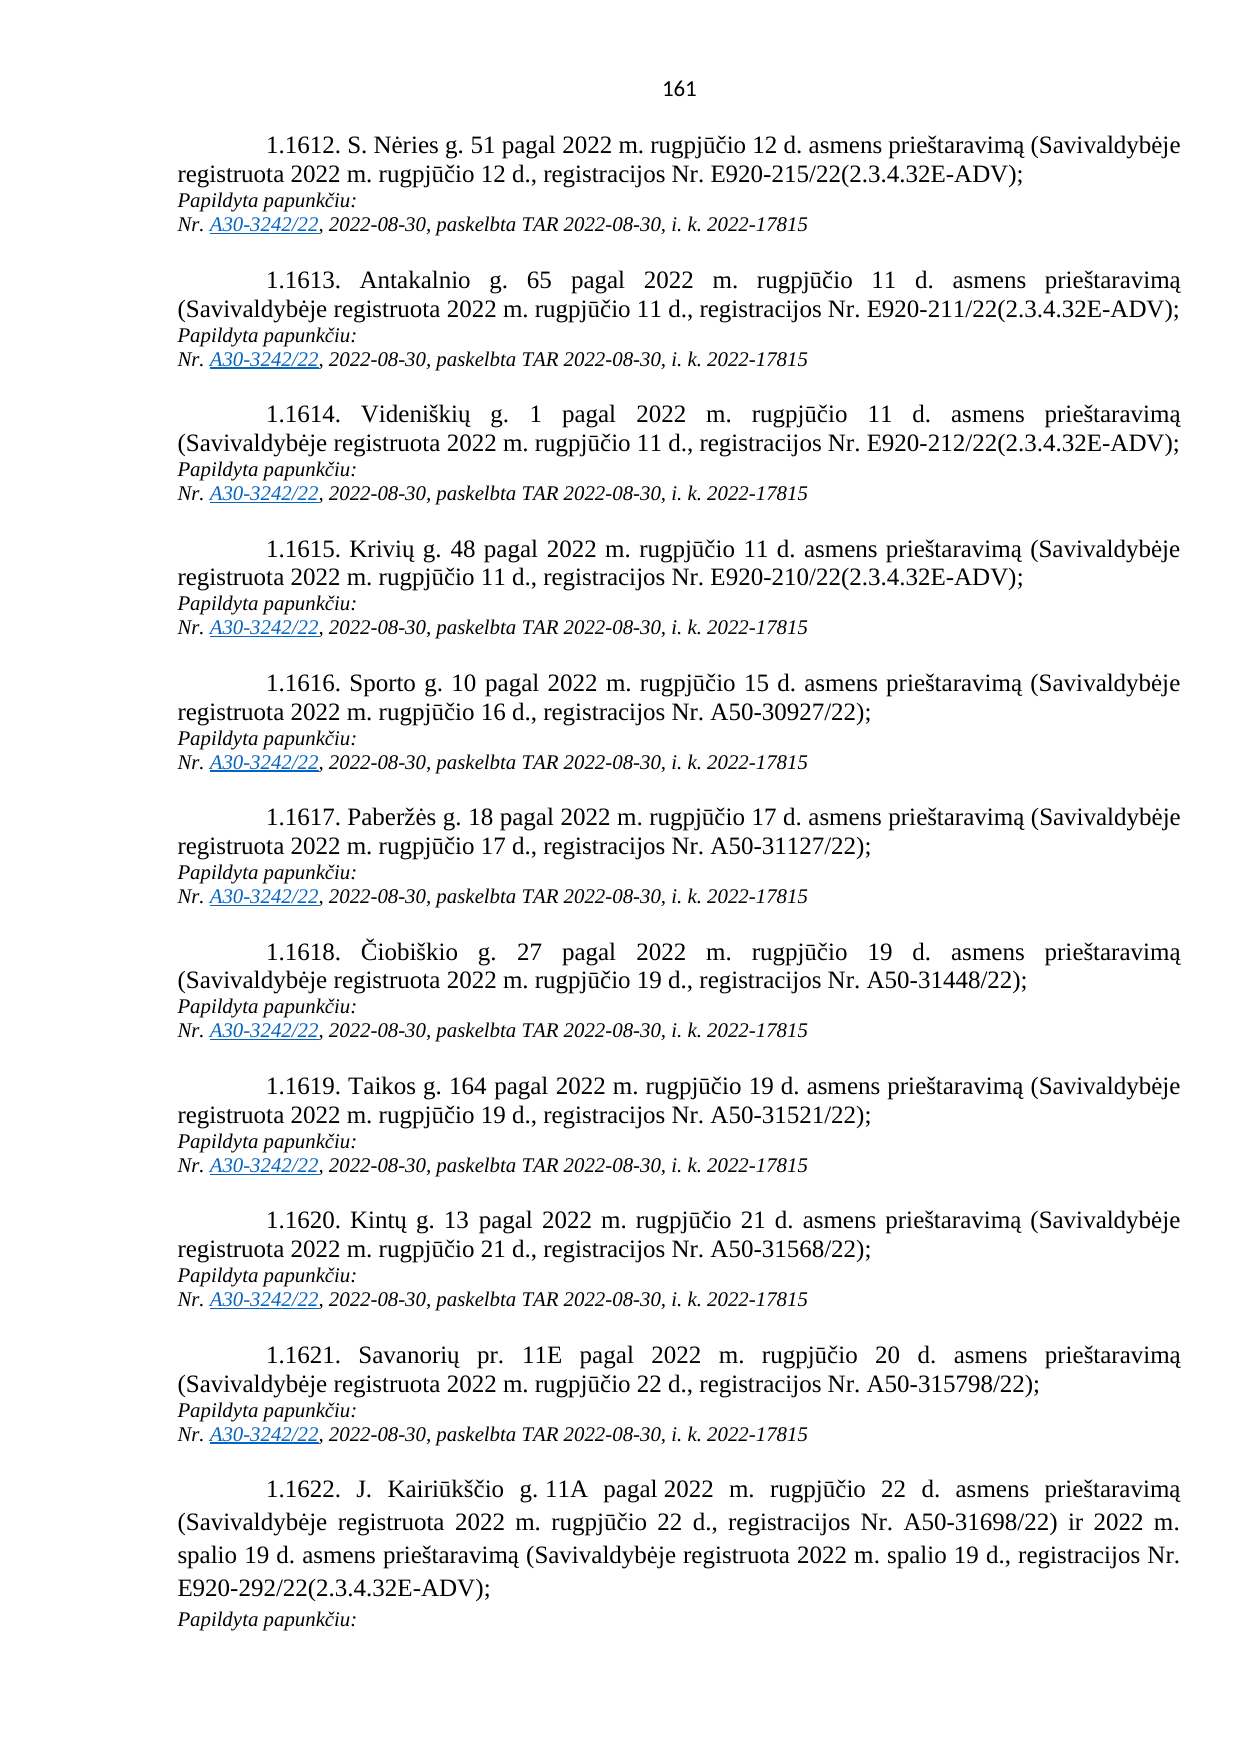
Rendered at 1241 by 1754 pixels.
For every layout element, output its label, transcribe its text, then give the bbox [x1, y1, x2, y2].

text Nr. A30-3242/22, 2022-08-30, paskelbta TAR 2022-08-30, i. k. 2022-17815 [177, 1153, 1181, 1177]
text 1.1612. S. Nėries g. 51 pagal 2022 m. rugpjūčio 12 d. asmens prieštaravimą (Savivaldybėje registruota 2022 m. rugpjūčio 12 d., registracijos Nr. E920-215/22(2.3.4.32E-ADV); [177, 131, 1181, 188]
text Nr. A30-3242/22, 2022-08-30, paskelbta TAR 2022-08-30, i. k. 2022-17815 [177, 1422, 1181, 1446]
text Nr. A30-3242/22, 2022-08-30, paskelbta TAR 2022-08-30, i. k. 2022-17815 [177, 884, 1181, 908]
text 1.1620. Kintų g. 13 pagal 2022 m. rugpjūčio 21 d. asmens prieštaravimą (Savivaldybėje registruota 2022 m. rugpjūčio 21 d., registracijos Nr. A50-31568/22); [177, 1206, 1181, 1263]
text 1.1621. Savanorių pr. 11E pagal 2022 m. rugpjūčio 20 d. asmens prieštaravimą (Savivaldybėje registruota 2022 m. rugpjūčio 22 d., registracijos Nr. A50-315798/22); [177, 1340, 1181, 1397]
text Nr. A30-3242/22, 2022-08-30, paskelbta TAR 2022-08-30, i. k. 2022-17815 [177, 750, 1181, 774]
text Nr. A30-3242/22, 2022-08-30, paskelbta TAR 2022-08-30, i. k. 2022-17815 [177, 1287, 1181, 1311]
text Papildyta papunkčiu: [177, 1606, 1181, 1631]
text Papildyta papunkčiu: [177, 1397, 1181, 1422]
text Nr. A30-3242/22, 2022-08-30, paskelbta TAR 2022-08-30, i. k. 2022-17815 [177, 347, 1181, 371]
text 1.1618. Čiobiškio g. 27 pagal 2022 m. rugpjūčio 19 d. asmens prieštaravimą (Savivaldybėje registruota 2022 m. rugpjūčio 19 d., registracijos Nr. A50-31448/22); [177, 937, 1181, 994]
text 1.1617. Paberžės g. 18 pagal 2022 m. rugpjūčio 17 d. asmens prieštaravimą (Savivaldybėje registruota 2022 m. rugpjūčio 17 d., registracijos Nr. A50-31127/22); [177, 802, 1181, 860]
text 1.1613. Antakalnio g. 65 pagal 2022 m. rugpjūčio 11 d. asmens prieštaravimą (Savivaldybėje registruota 2022 m. rugpjūčio 11 d., registracijos Nr. E920-211/22(2.3.4.32E-ADV); [177, 265, 1181, 322]
text 1.1614. Videniškių g. 1 pagal 2022 m. rugpjūčio 11 d. asmens prieštaravimą (Savivaldybėje registruota 2022 m. rugpjūčio 11 d., registracijos Nr. E920-212/22(2.3.4.32E-ADV); [177, 399, 1181, 457]
text Papildyta papunkčiu: [177, 1263, 1181, 1287]
text Papildyta papunkčiu: [177, 591, 1181, 615]
text 1.1616. Sporto g. 10 pagal 2022 m. rugpjūčio 15 d. asmens prieštaravimą (Savivaldybėje registruota 2022 m. rugpjūčio 16 d., registracijos Nr. A50-30927/22); [177, 668, 1181, 726]
text Nr. A30-3242/22, 2022-08-30, paskelbta TAR 2022-08-30, i. k. 2022-17815 [177, 212, 1181, 236]
text 1.1619. Taikos g. 164 pagal 2022 m. rugpjūčio 19 d. asmens prieštaravimą (Savivaldybėje registruota 2022 m. rugpjūčio 19 d., registracijos Nr. A50-31521/22); [177, 1071, 1181, 1129]
text Nr. A30-3242/22, 2022-08-30, paskelbta TAR 2022-08-30, i. k. 2022-17815 [177, 615, 1181, 639]
text Nr. A30-3242/22, 2022-08-30, paskelbta TAR 2022-08-30, i. k. 2022-17815 [177, 481, 1181, 505]
text Papildyta papunkčiu: [177, 322, 1181, 347]
text Nr. A30-3242/22, 2022-08-30, paskelbta TAR 2022-08-30, i. k. 2022-17815 [177, 1018, 1181, 1042]
text 1.1622. J. Kairiūkščio g. 11A pagal 2022 m. rugpjūčio 22 d. asmens prieštaravimą (Savivaldybėje registruota 2022 m. rugpjūčio 22 d., registracijos Nr. A50-31698/22) ir 2022 m. spalio 19 d. asmens prieštaravimą (Savivaldybėje registruota 2022 m. spalio 19 d., registracijos Nr. E920-292/22(2.3.4.32E-ADV); [177, 1474, 1181, 1602]
text Papildyta papunkčiu: [177, 188, 1181, 212]
text Papildyta papunkčiu: [177, 457, 1181, 481]
text Papildyta papunkčiu: [177, 1129, 1181, 1153]
text 1.1615. Krivių g. 48 pagal 2022 m. rugpjūčio 11 d. asmens prieštaravimą (Savivaldybėje registruota 2022 m. rugpjūčio 11 d., registracijos Nr. E920-210/22(2.3.4.32E-ADV); [177, 534, 1181, 591]
text Papildyta papunkčiu: [177, 994, 1181, 1018]
text Papildyta papunkčiu: [177, 726, 1181, 750]
text Papildyta papunkčiu: [177, 860, 1181, 884]
